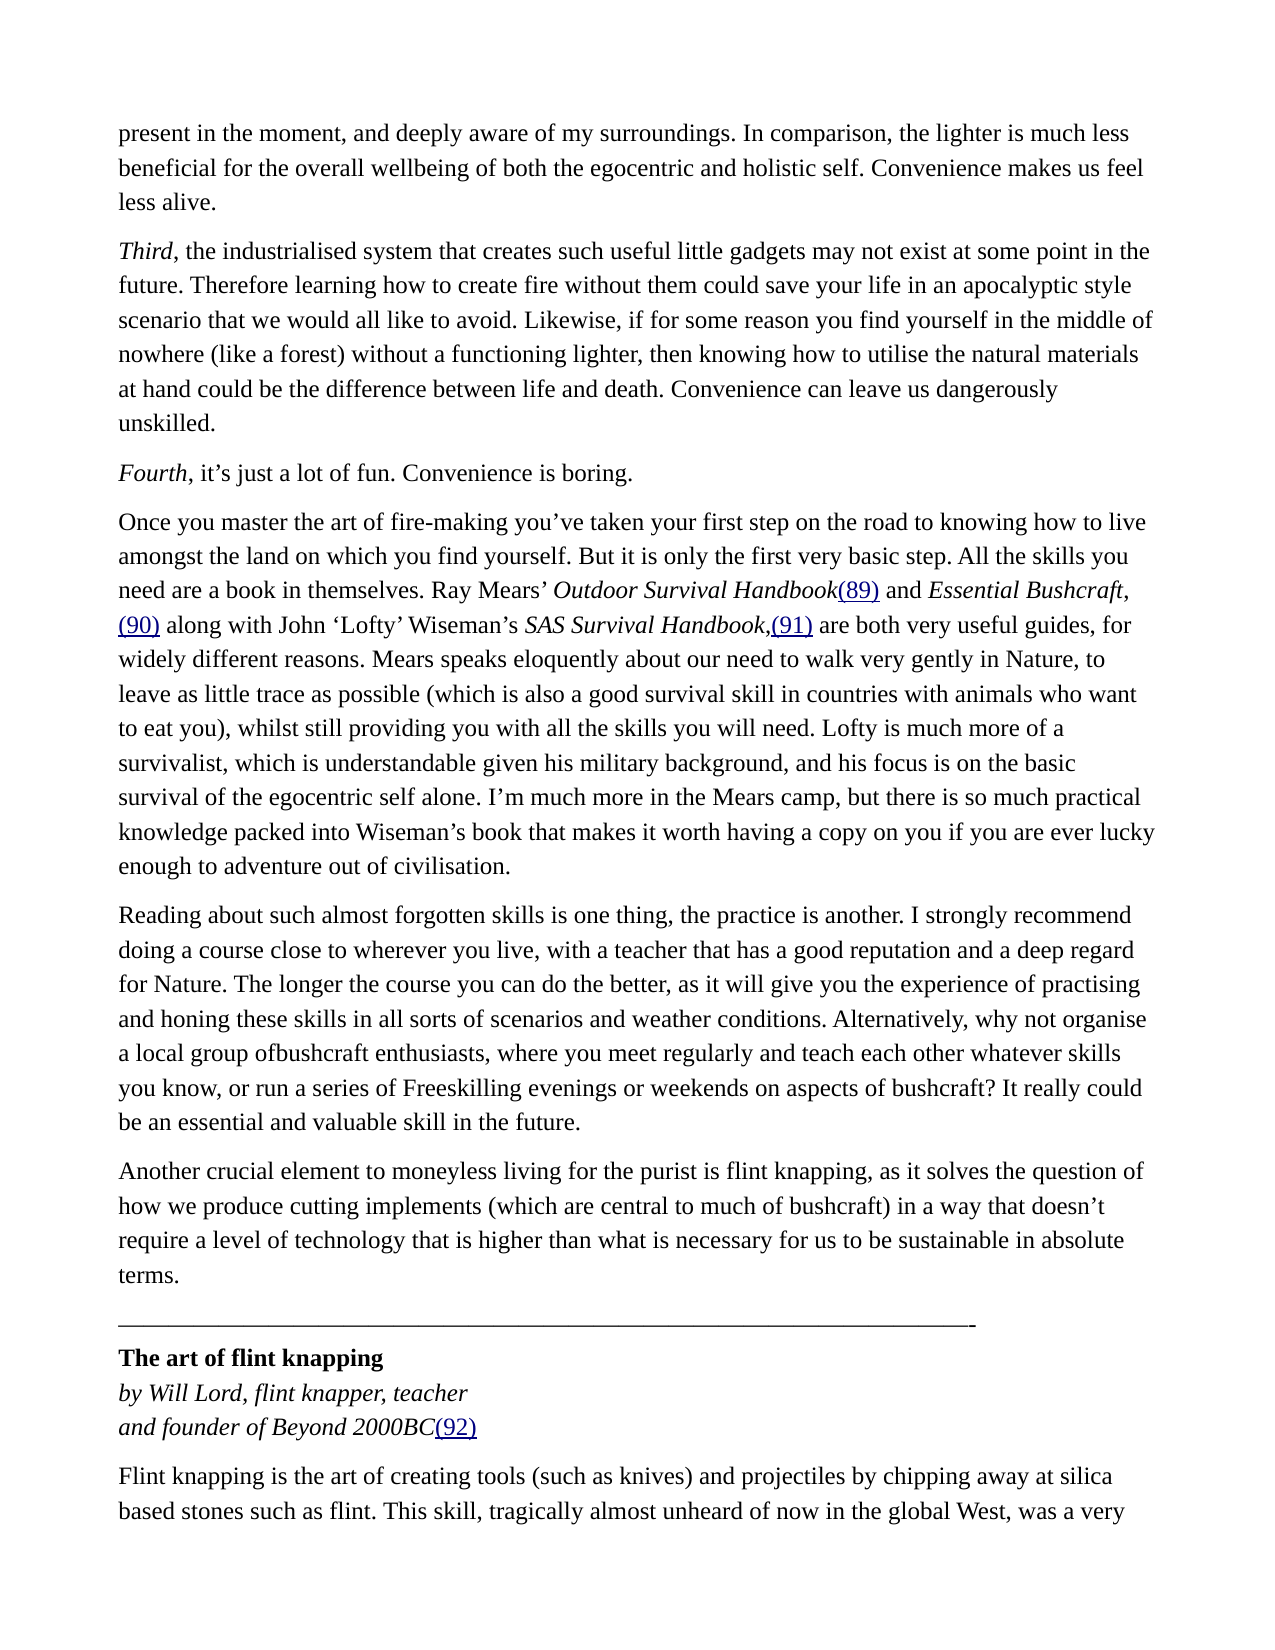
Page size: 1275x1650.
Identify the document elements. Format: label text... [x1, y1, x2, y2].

text ——————————————————————————————————- The art of flint knapping by Will Lord, flint knapper, teacher and founder of Beyond 2000BC(92) [118, 1309, 1157, 1441]
text present in the moment, and deeply aware of my surroundings. In comparison, the lighter is much less beneficial for the overall wellbeing of both the egocentric and holistic self. Convenience makes us feel less alive. [118, 118, 1157, 216]
text Once you master the art of fire-making you’ve taken your first step on the road to knowing how to live amongst the land on which you find yourself. But it is only the first very basic step. All the skills you need are a book in themselves. Ray Mears’ Outdoor Survival Handbook(89) and Essential Bushcraft,(90) along with John ‘Lofty’ Wiseman’s SAS Survival Handbook,(91) are both very useful guides, for widely different reasons. Mears speaks eloquently about our need to walk very gently in Nature, to leave as little trace as possible (which is also a good survival skill in countries with animals who want to eat you), whilst still providing you with all the skills you will need. Lofty is much more of a survivalist, which is understandable given his military background, and his focus is on the basic survival of the egocentric self alone. I’m much more in the Mears camp, but there is so much practical knowledge packed into Wiseman’s book that makes it worth having a copy on you if you are ever lucky enough to adventure out of civilisation. [118, 507, 1157, 880]
text Third, the industrialised system that creates such useful little gadgets may not exist at some point in the future. Therefore learning how to create fire without them could save your life in an apocalyptic style scenario that we would all like to avoid. Likewise, if for some reason you find yourself in the middle of nowhere (like a forest) without a functioning lighter, then knowing how to utilise the natural materials at hand could be the difference between life and death. Convenience can leave us dangerously unskilled. [118, 236, 1157, 437]
text Flint knapping is the art of creating tools (such as knives) and projectiles by chipping away at silica based stones such as flint. This skill, tragically almost unheard of now in the global West, was a very [118, 1461, 1157, 1525]
text Fourth, it’s just a lot of fun. Convenience is boring. [118, 458, 1157, 486]
text Reading about such almost forgotten skills is one thing, the practice is another. I strongly recommend doing a course close to wherever you live, with a teacher that has a good reputation and a deep regard for Nature. The longer the course you can do the better, as it will give you the experience of practising and honing these skills in all sorts of scenarios and weather conditions. Alternatively, why not organise a local group ofbushcraft enthusiasts, where you meet regularly and teach each other whatever skills you know, or run a series of Freeskilling evenings or weekends on aspects of bushcraft? It really could be an essential and valuable skill in the future. [118, 901, 1157, 1136]
text Another crucial element to moneyless living for the purist is flint knapping, as it solves the question of how we produce cutting implements (which are central to much of bushcraft) in a way that doesn’t require a level of technology that is higher than what is necessary for us to be sustainable in absolute terms. [118, 1156, 1157, 1289]
